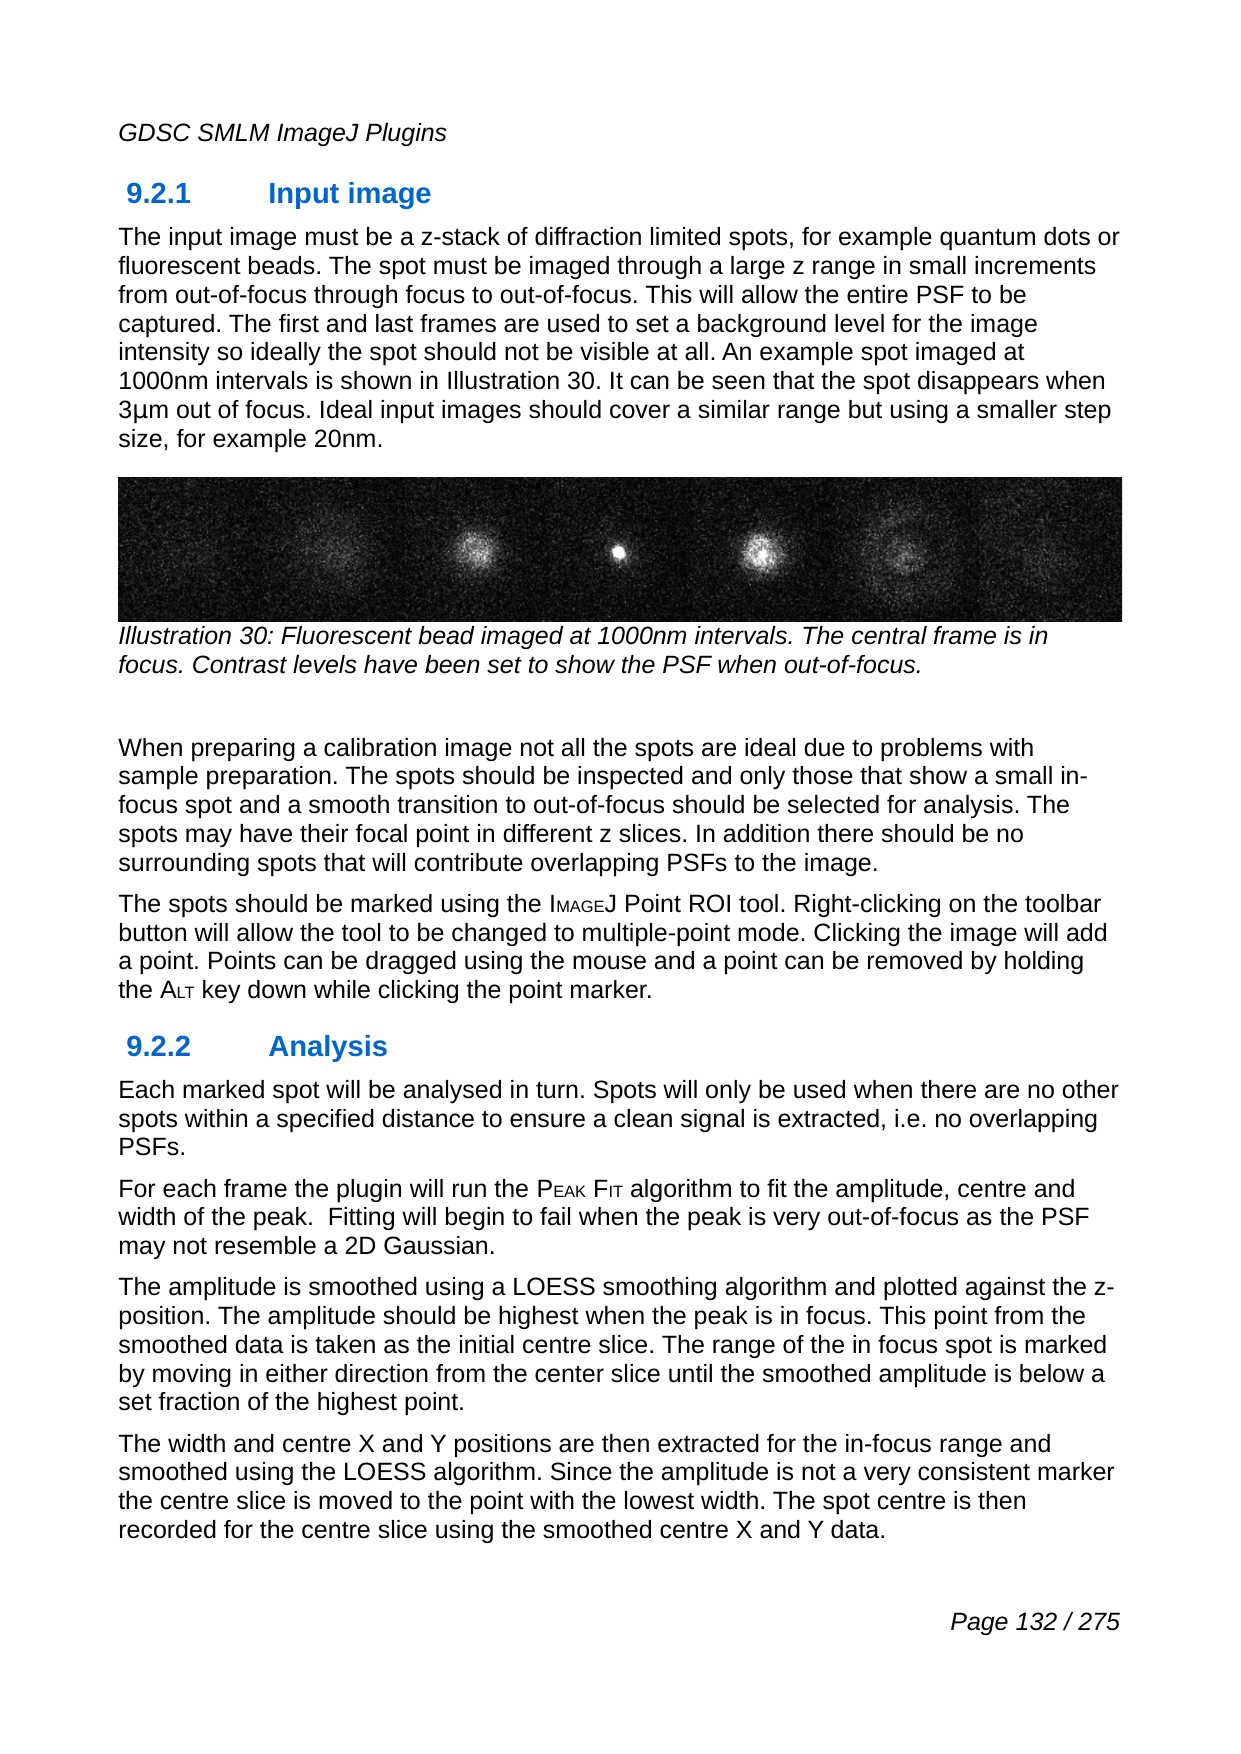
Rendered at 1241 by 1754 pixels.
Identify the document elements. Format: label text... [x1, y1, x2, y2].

picture [118, 477, 1123, 622]
text Each marked spot will be analysed in turn. Spots will only be used when there are no other spots within a specified distance to ensure a clean signal is extracted, i.e. no overlapping PSFs. [118, 1075, 1122, 1161]
text Illustration 30: Fluorescent bead imaged at 1000nm intervals. The central frame is in focus. Contrast levels have been set to show the PSF when out-of-focus. [118, 622, 1122, 679]
text The amplitude is smoothed using a LOESS smoothing algorithm and plotted against the z-position. The amplitude should be highest when the peak is in focus. This point from the smoothed data is taken as the initial centre slice. The range of the in focus spot is marked by moving in either direction from the center slice until the smoothed amplitude is below a set fraction of the highest point. [118, 1272, 1122, 1416]
text When preparing a calibration image not all the spots are ideal due to problems with sample preparation. The spots should be inspected and only those that show a small in-focus spot and a smooth transition to out-of-focus should be selected for analysis. The spots may have their focal point in different z slices. In addition there should be no surrounding spots that will contribute overlapping PSFs to the image. [118, 732, 1122, 876]
text The width and centre X and Y positions are then extracted for the in-focus range and smoothed using the LOESS algorithm. Since the amplitude is not a very consistent marker the centre slice is moved to the point with the lowest width. The spot centre is then recorded for the centre slice using the smoothed centre X and Y data. [118, 1428, 1122, 1543]
subtitle Analysis [118, 1029, 1122, 1062]
text The input image must be a z-stack of diffraction limited spots, for example quantum dots or fluorescent beads. The spot must be imaged through a large z range in small increments from out-of-focus through focus to out-of-focus. This will allow the entire PSF to be captured. The first and last frames are used to set a background level for the image intensity so ideally the spot should not be visible at all. An example spot imaged at 1000nm intervals is shown in Illustration 30. It can be seen that the spot disappears when 3μm out of focus. Ideal input images should cover a similar range but using a smaller step size, for example 20nm. [118, 222, 1122, 453]
subtitle Input image [118, 176, 1122, 210]
text For each frame the plugin will run the Peak Fit algorithm to fit the amplitude, centre and width of the peak. Fitting will begin to fail when the peak is very out-of-focus as the PSF may not resemble a 2D Gaussian. [118, 1173, 1122, 1260]
text The spots should be marked using the ImageJ Point ROI tool. Right-clicking on the toolbar button will allow the tool to be changed to multiple-point mode. Clicking the image will add a point. Points can be dragged using the mouse and a point can be removed by holding the Alt key down while clicking the point marker. [118, 889, 1122, 1004]
